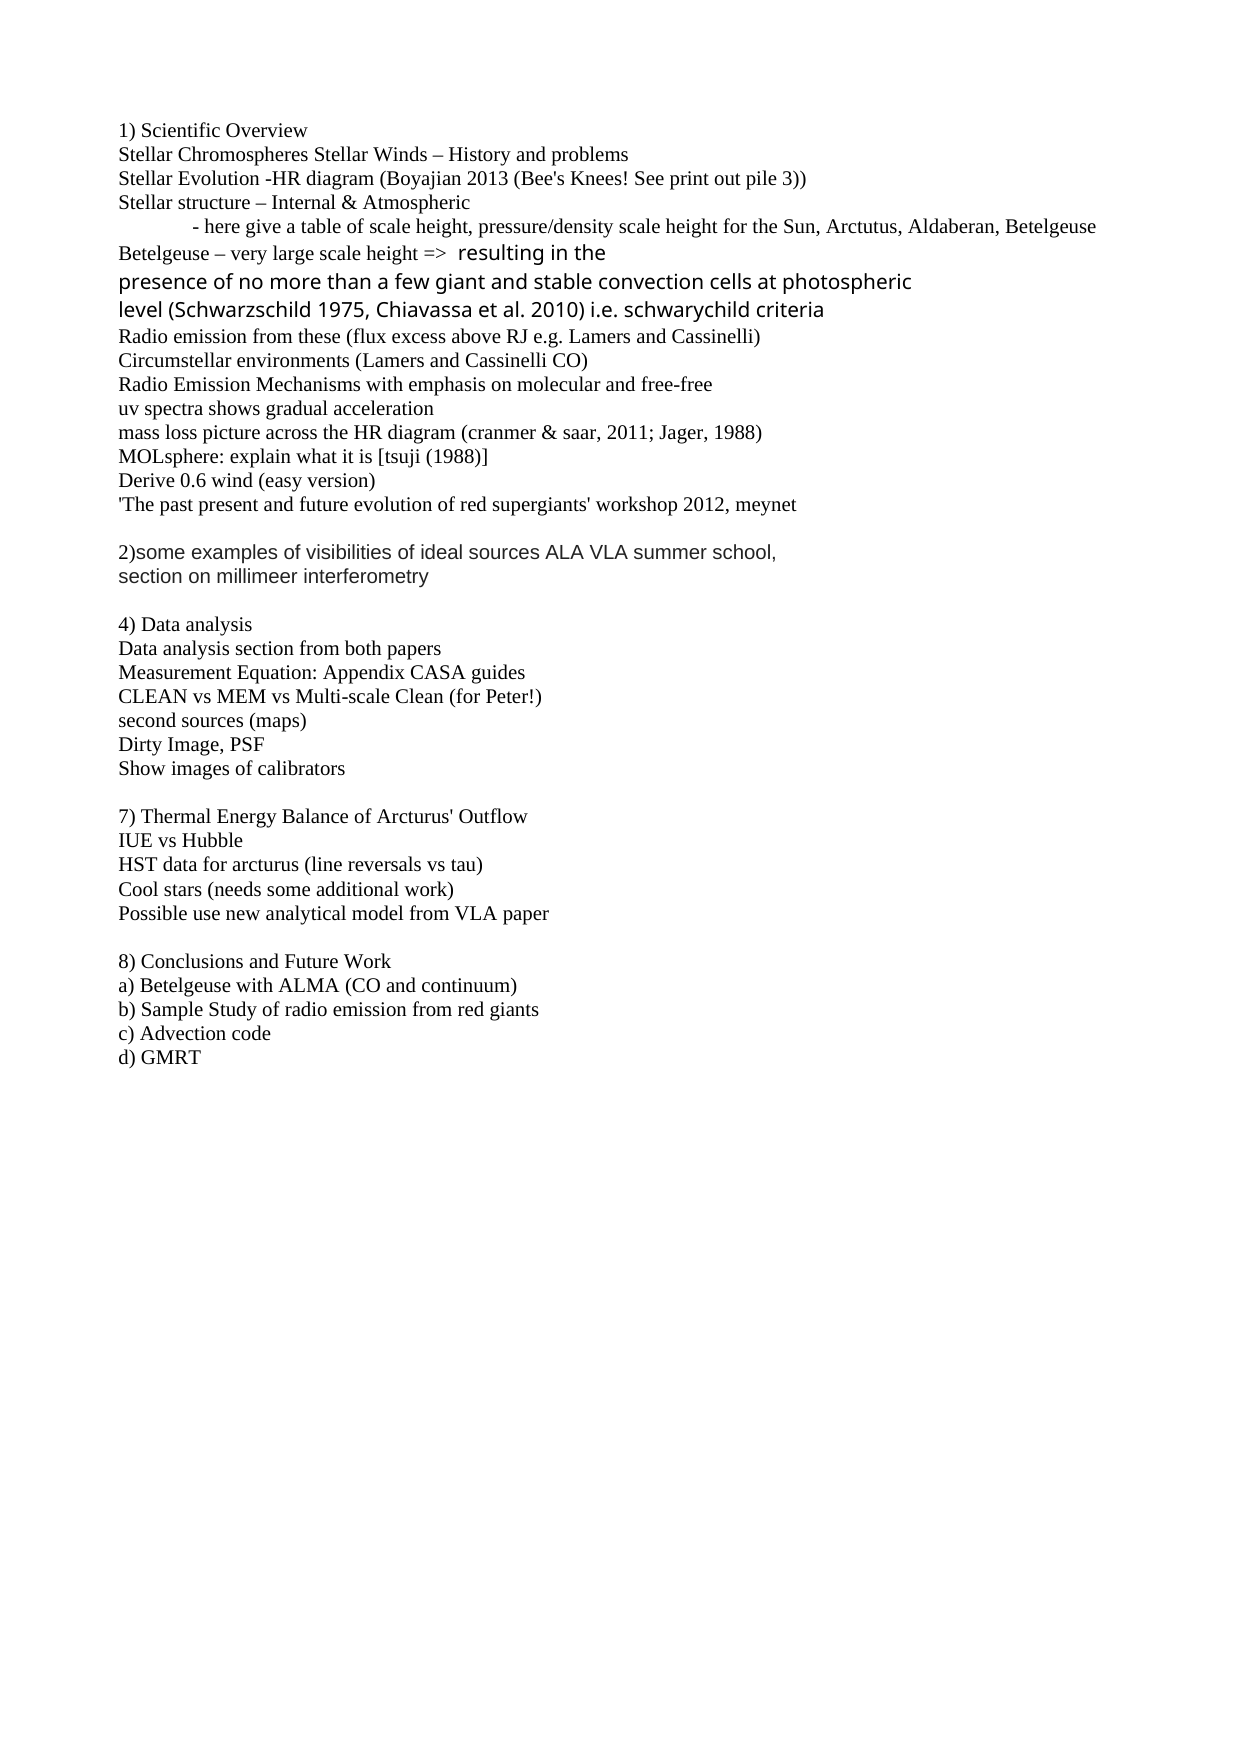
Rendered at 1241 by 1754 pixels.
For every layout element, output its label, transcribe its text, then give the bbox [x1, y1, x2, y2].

text 2)some examples of visibilities of ideal sources ALA VLA summer school, [118, 540, 1122, 564]
text Cool stars (needs some additional work) [118, 876, 1122, 901]
text d) GMRT [118, 1045, 1122, 1069]
text - here give a table of scale height, pressure/density scale height for the Sun, Arctutus, Aldaberan, Betelgeuse [118, 214, 1122, 238]
text 8) Conclusions and Future Work [118, 949, 1122, 973]
text IUE vs Hubble [118, 828, 1122, 852]
text 7) Thermal Energy Balance of Arcturus' Outflow [118, 804, 1122, 828]
text b) Sample Study of radio emission from red giants [118, 997, 1122, 1021]
text c) Advection code [118, 1021, 1122, 1045]
text Stellar Evolution -HR diagram (Boyajian 2013 (Bee's Knees! See print out pile 3)) [118, 166, 1122, 190]
text Measurement Equation: Appendix CASA guides [118, 660, 1122, 684]
text 1) Scientific Overview [118, 118, 1122, 142]
text Radio emission from these (flux excess above RJ e.g. Lamers and Cassinelli) [118, 324, 1122, 348]
text second sources (maps) [118, 708, 1122, 732]
text Possible use new analytical model from VLA paper [118, 901, 1122, 924]
text mass loss picture across the HR diagram (cranmer & saar, 2011; Jager, 1988) [118, 420, 1122, 444]
text Show images of calibrators [118, 756, 1122, 780]
text a) Betelgeuse with ALMA (CO and continuum) [118, 973, 1122, 997]
text 4) Data analysis [118, 612, 1122, 636]
text level (Schwarzschild 1975, Chiavassa et al. 2010) i.e. schwarychild criteria [118, 295, 1122, 324]
text MOLsphere: explain what it is [tsuji (1988)] [118, 444, 1122, 468]
text Stellar structure – Internal & Atmospheric [118, 190, 1122, 214]
text Radio Emission Mechanisms with emphasis on molecular and free-free [118, 372, 1122, 396]
text Stellar Chromospheres Stellar Winds – History and problems [118, 142, 1122, 166]
text 'The past present and future evolution of red supergiants' workshop 2012, meynet [118, 492, 1122, 516]
text section on millimeer interferometry [118, 564, 1122, 612]
text Circumstellar environments (Lamers and Cassinelli CO) [118, 348, 1122, 372]
text uv spectra shows gradual acceleration [118, 396, 1122, 420]
text HST data for arcturus (line reversals vs tau) [118, 852, 1122, 876]
text Data analysis section from both papers [118, 636, 1122, 660]
text Dirty Image, PSF [118, 732, 1122, 756]
text CLEAN vs MEM vs Multi-scale Clean (for Peter!) [118, 684, 1122, 708]
text Betelgeuse – very large scale height => resulting in the [118, 238, 1122, 267]
text presence of no more than a few giant and stable convection cells at photospheric [118, 267, 1122, 295]
text Derive 0.6 wind (easy version) [118, 468, 1122, 492]
